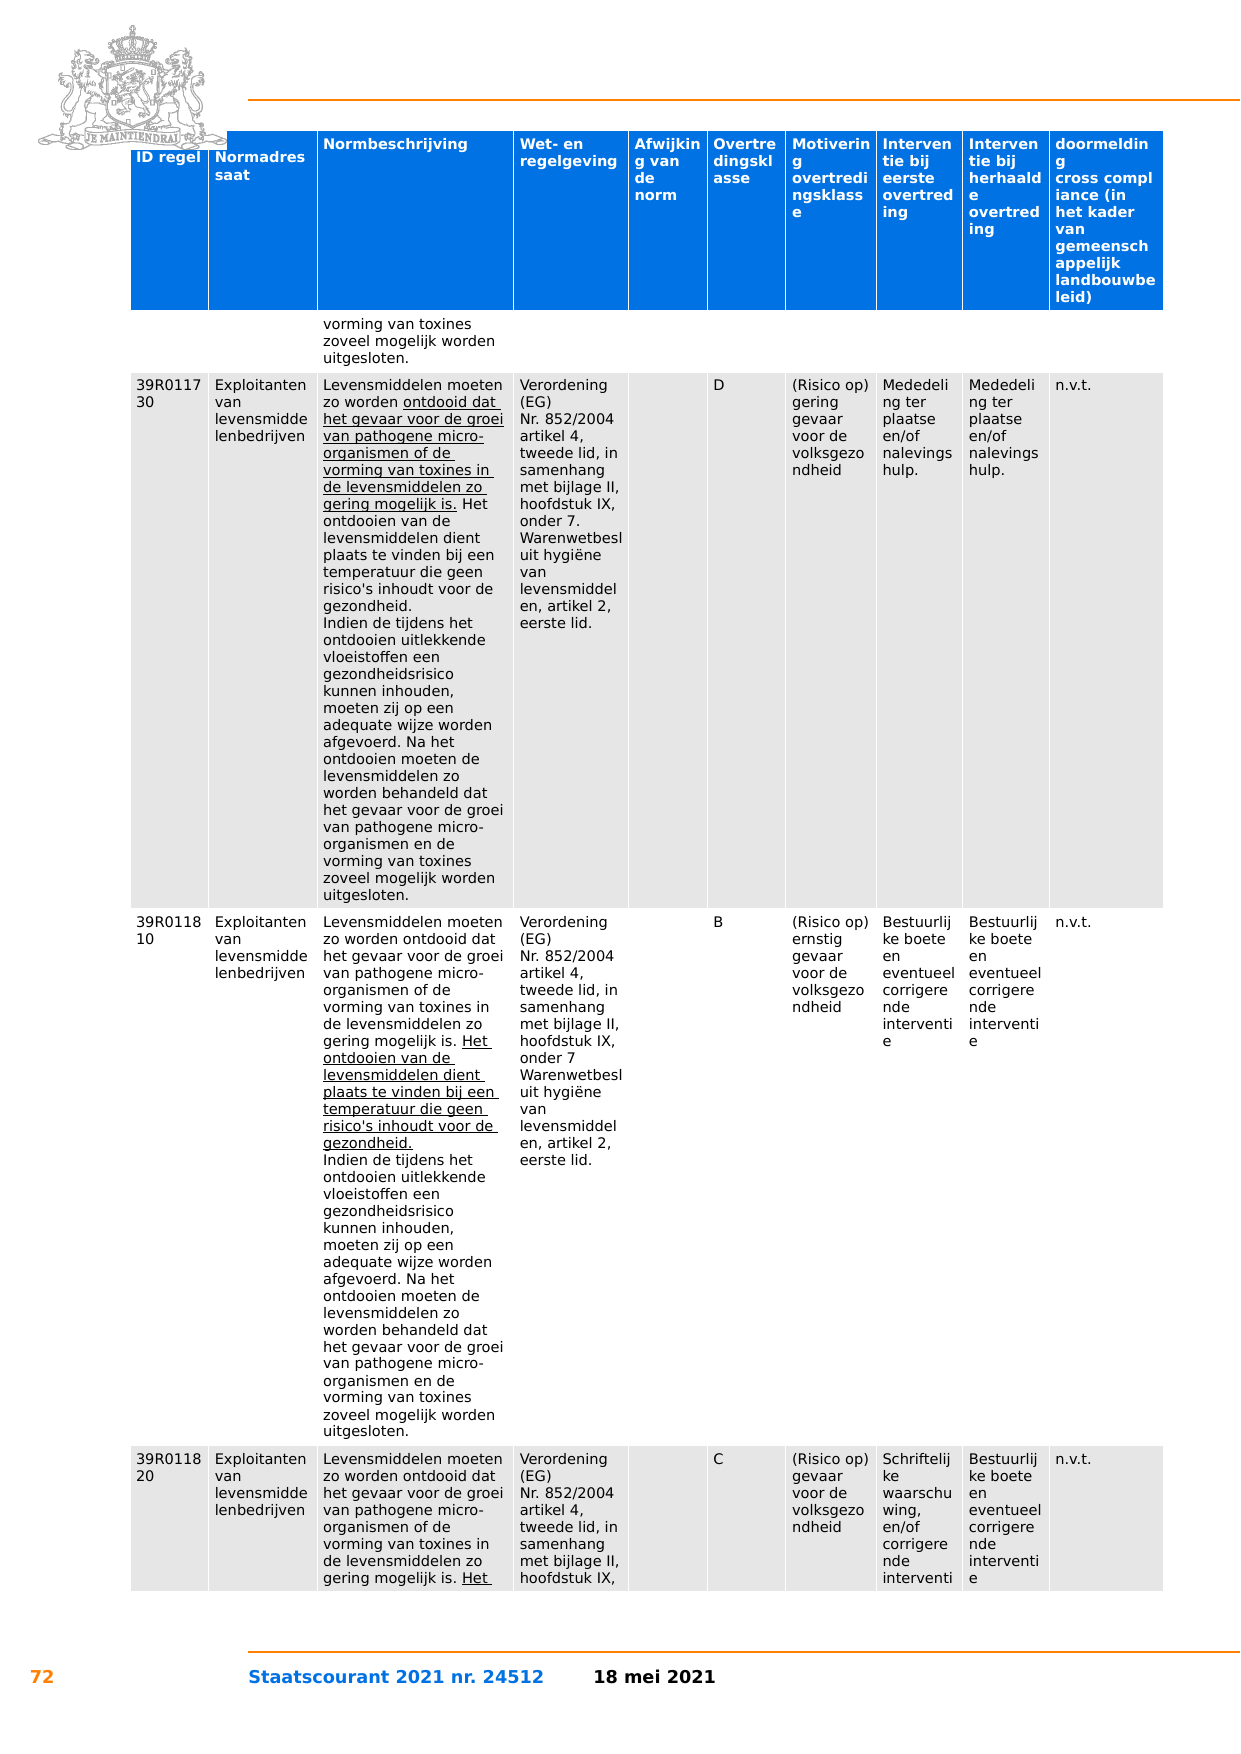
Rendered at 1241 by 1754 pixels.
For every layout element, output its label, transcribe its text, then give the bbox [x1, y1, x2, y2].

table_header Normadressaat [209, 131, 317, 310]
table_cell Exploitanten van levensmiddelenbedrijven [209, 373, 317, 908]
table_header doormelding cross compliance (in het kader van gemeenschappelijk landbouwbeleid) [1050, 131, 1163, 310]
table_cell n.v.t. [1050, 909, 1163, 1445]
table_header Interventie bij herhaalde overtreding [963, 131, 1049, 310]
table_cell [209, 311, 317, 371]
table_cell [629, 1446, 707, 1591]
table_header ID regel [131, 150, 208, 310]
table_cell [629, 373, 707, 908]
table_cell n.v.t. [1050, 373, 1163, 908]
table_cell 39R011730 [131, 373, 208, 908]
table_cell 39R011810 [131, 909, 208, 1445]
table_header Interventie bij eerste overtreding [877, 131, 962, 310]
table_header Overtredingsklasse [708, 131, 785, 310]
table_cell Verordening (EG) Nr. 852/2004 artikel 4, tweede lid, in samenhang met bijlage II, hoofdstuk IX, [514, 1446, 628, 1591]
table_cell Exploitanten van levensmiddelenbedrijven [209, 909, 317, 1445]
table_cell B [708, 909, 785, 1445]
table_cell Schriftelijke waarschuwing, en/of corrigerende interventi [877, 1446, 962, 1591]
table_cell Bestuurlijke boete en eventueel corrigerende interventie [963, 909, 1049, 1445]
table_cell D [708, 373, 785, 908]
table_cell [629, 311, 707, 371]
table_cell Levensmiddelen moeten zo worden ontdooid dat het gevaar voor de groei van pathogene micro-organismen of de vorming van toxines in de levensmiddelen zo gering mogelijk is. Het ontdooien van de levensmiddelen dient plaats te vinden bij een temperatuur die geen risico's inhoudt voor de gezondheid. Indien de tijdens het ontdooien uitlekkende vloeistoffen een gezondheidsrisico kunnen inhouden, moeten zij op een adequate wijze worden afgevoerd. Na het ontdooien moeten de levensmiddelen zo worden behandeld dat het gevaar voor de groei van pathogene micro-organismen en de vorming van toxines zoveel mogelijk worden uitgesloten. [318, 373, 513, 908]
table_cell Levensmiddelen moeten zo worden ontdooid dat het gevaar voor de groei van pathogene micro-organismen of de vorming van toxines in de levensmiddelen zo gering mogelijk is. Het [318, 1446, 513, 1591]
table_cell [514, 311, 628, 371]
table_cell Exploitanten van levensmiddelenbedrijven [209, 1446, 317, 1591]
table_cell [963, 311, 1049, 371]
table_cell [786, 311, 876, 371]
table_cell [629, 909, 707, 1445]
picture [38, 25, 227, 150]
table_cell (Risico op) gering gevaar voor de volksgezondheid [786, 373, 876, 908]
table_header Normbeschrijving [318, 131, 513, 310]
table_cell 39R011820 [131, 1446, 208, 1591]
table_header Afwijking van de norm [629, 131, 707, 310]
table_cell [1050, 311, 1163, 371]
table_cell (Risico op) ernstig gevaar voor de volksgezondheid [786, 909, 876, 1445]
table_cell C [708, 1446, 785, 1591]
table_cell [131, 311, 208, 371]
table_cell Mededeling ter plaatse en/of nalevingshulp. [963, 373, 1049, 908]
table_cell Verordening (EG) Nr. 852/2004 artikel 4, tweede lid, in samenhang met bijlage II, hoofdstuk IX, onder 7 Warenwetbesluit hygiëne van levensmiddelen, artikel 2, eerste lid. [514, 909, 628, 1445]
table_cell [708, 311, 785, 371]
table_cell vorming van toxines zoveel mogelijk worden uitgesloten. [318, 311, 513, 371]
table_header Motivering overtredingsklasse [786, 131, 876, 310]
table_cell Verordening (EG) Nr. 852/2004 artikel 4, tweede lid, in samenhang met bijlage II, hoofdstuk IX, onder 7. Warenwetbesluit hygiëne van levensmiddelen, artikel 2, eerste lid. [514, 373, 628, 908]
table_cell Mededeling ter plaatse en/of nalevingshulp. [877, 373, 962, 908]
table_cell (Risico op) gevaar voor de volksgezondheid [786, 1446, 876, 1591]
table_cell Bestuurlijke boete en eventueel corrigerende interventie [963, 1446, 1049, 1591]
table_cell Levensmiddelen moeten zo worden ontdooid dat het gevaar voor de groei van pathogene micro-organismen of de vorming van toxines in de levensmiddelen zo gering mogelijk is. Het ontdooien van de levensmiddelen dient plaats te vinden bij een temperatuur die geen risico's inhoudt voor de gezondheid. Indien de tijdens het ontdooien uitlekkende vloeistoffen een gezondheidsrisico kunnen inhouden, moeten zij op een adequate wijze worden afgevoerd. Na het ontdooien moeten de levensmiddelen zo worden behandeld dat het gevaar voor de groei van pathogene micro-organismen en de vorming van toxines zoveel mogelijk worden uitgesloten. [318, 909, 513, 1445]
table_header Wet- en regelgeving [514, 131, 628, 310]
table_cell Bestuurlijke boete en eventueel corrigerende interventie [877, 909, 962, 1445]
table_cell [877, 311, 962, 371]
table_cell n.v.t. [1050, 1446, 1163, 1591]
